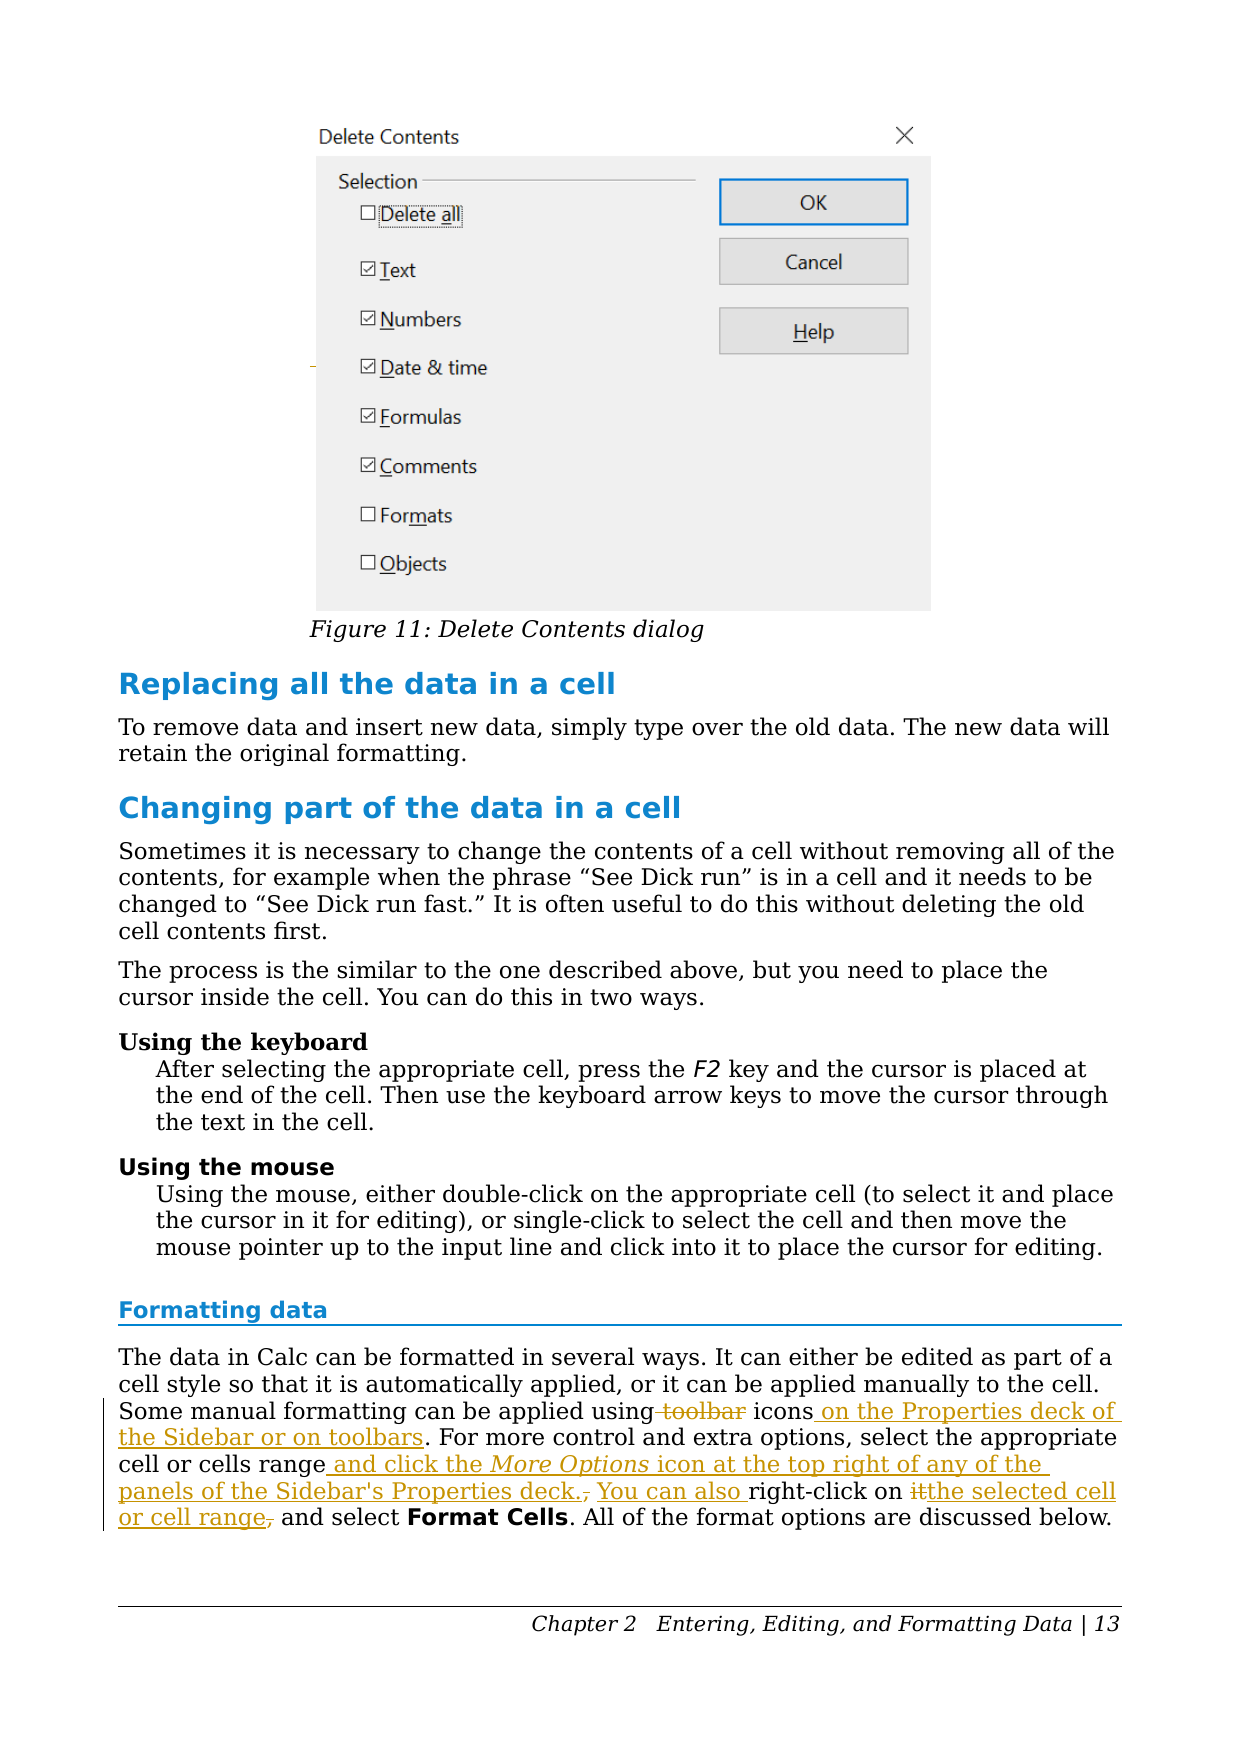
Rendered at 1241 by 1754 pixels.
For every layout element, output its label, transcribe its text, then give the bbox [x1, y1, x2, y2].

text Using the keyboard [118, 1029, 1122, 1056]
subtitle Formatting data [118, 1297, 1122, 1324]
text The process is the similar to the one described above, but you need to place the cursor inside the cell. You can do this in two ways. [118, 957, 1122, 1010]
text Using the mouse, either double-click on the appropriate cell (to select it and place the cursor in it for editing), or single-click to select the cell and then move the mouse pointer up to the input line and click into it to place the cursor for editing. [156, 1181, 1122, 1261]
text After selecting the appropriate cell, press the F2 key and the cursor is placed at the end of the cell. Then use the keyboard arrow keys to move the cursor through the text in the cell. [156, 1056, 1122, 1136]
text To remove data and insert new data, simply type over the old data. The new data will retain the original formatting. [118, 714, 1122, 767]
subtitle Changing part of the data in a cell [118, 792, 1122, 826]
text Figure 11: Delete Contents dialog [309, 617, 931, 643]
text The data in Calc can be formatted in several ways. It can either be edited as part of a cell style so that it is automatically applied, or it can be applied manually to the cell. Some manual formatting can be applied using icons on the Properties deck of the Sidebar or on toolbars. For more control and extra options, select the appropriate cell or cells range and click the More Options icon at the top right of any of the panels of the Sidebar's Properties deck. You can also right-click on the selected cell or cell range and select Format Cells. All of the format options are discussed below. [118, 1344, 1122, 1531]
text Sometimes it is necessary to change the contents of a cell without removing all of the contents, for example when the phrase “See Dick run” is in a cell and it needs to be changed to “See Dick run fast.” It is often useful to do this without deleting the old cell contents first. [118, 838, 1122, 944]
text Using the mouse [118, 1154, 1122, 1181]
subtitle Replacing all the data in a cell [118, 668, 1122, 702]
picture [316, 118, 931, 611]
